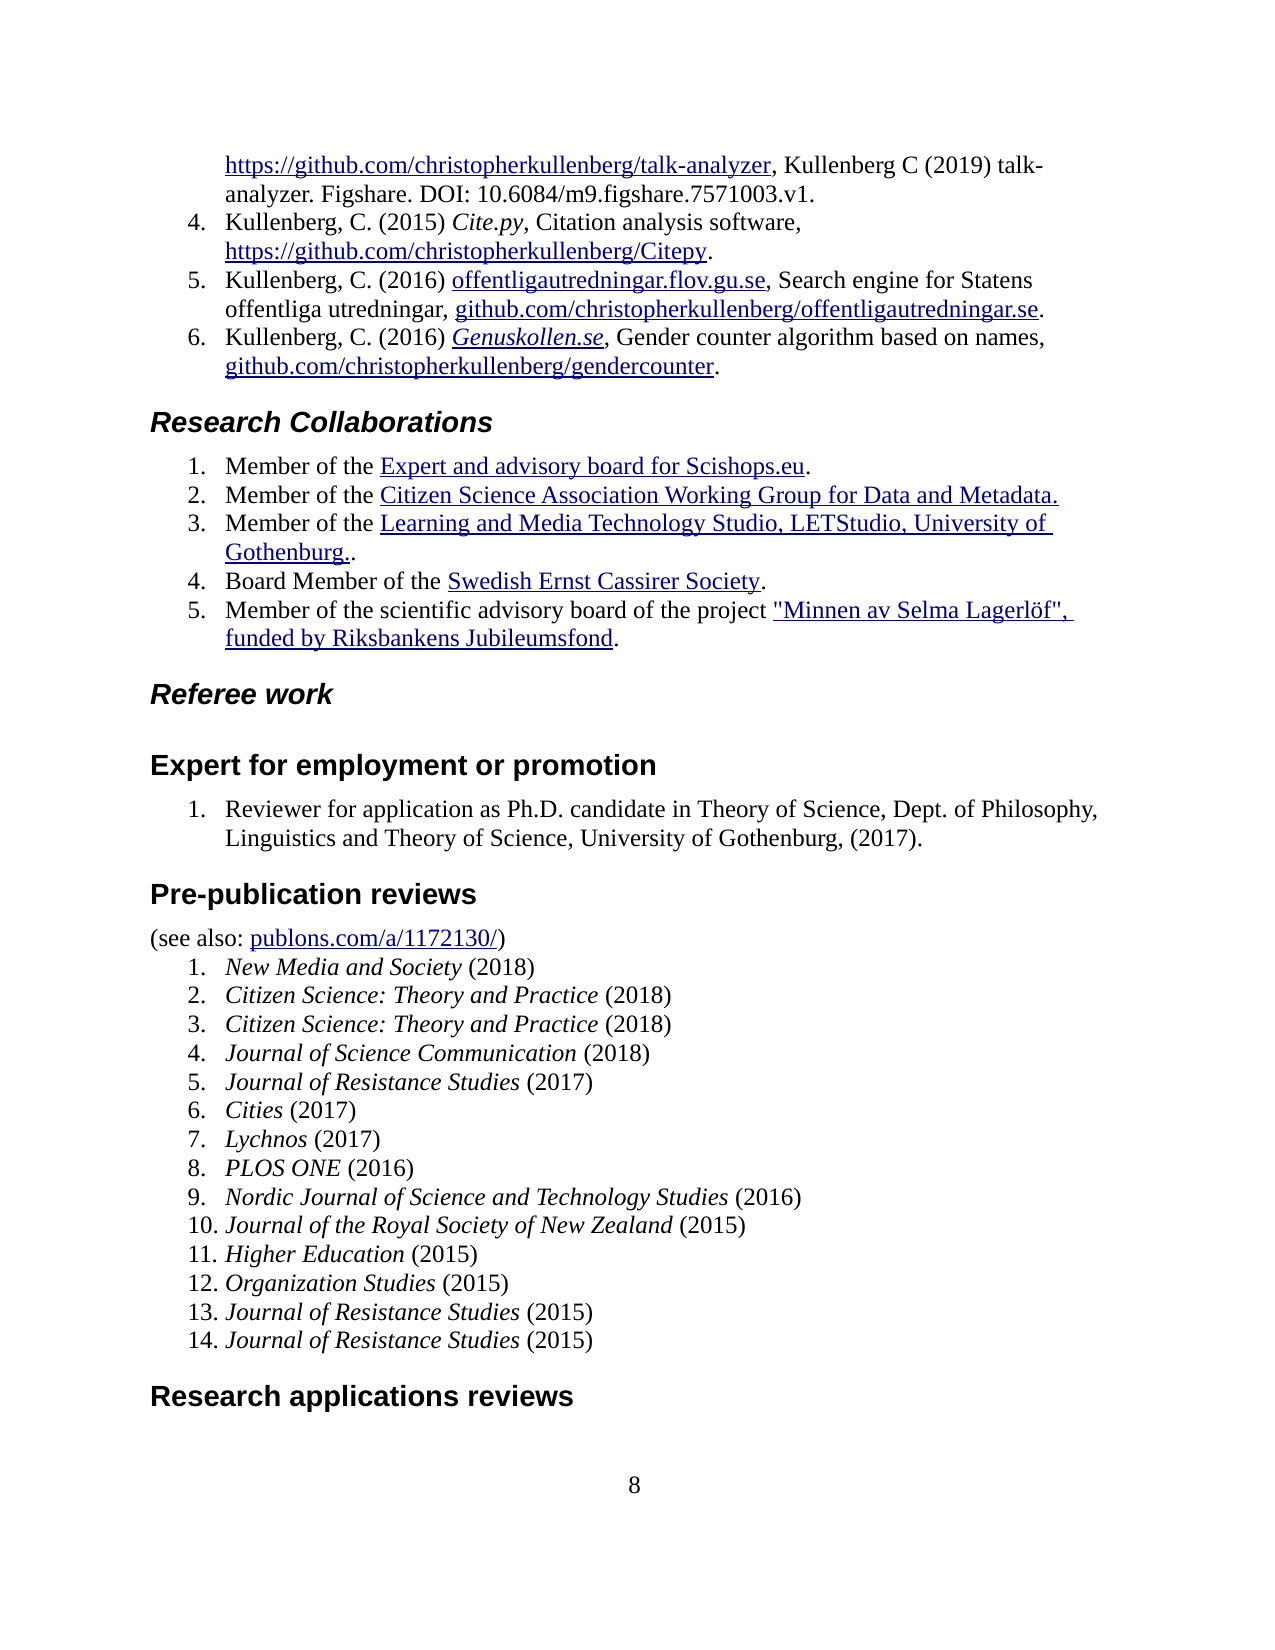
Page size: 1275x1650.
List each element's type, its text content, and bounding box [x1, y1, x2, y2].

subtitle Pre-publication reviews [150, 877, 1125, 910]
list Journal of Resistance Studies (2015) [187, 1297, 1125, 1325]
list Member of the Learning and Media Technology Studio, LETStudio, University of Gothenburg.. [187, 508, 1125, 566]
list Kullenberg, C. (2016) Genuskollen.se, Gender counter algorithm based on names, github.com/christopherkullenberg/gendercounter. [187, 322, 1125, 380]
subtitle Research applications reviews [150, 1379, 1125, 1413]
list Reviewer for application as Ph.D. candidate in Theory of Science, Dept. of Philosophy, Linguistics and Theory of Science, University of Gothenburg, (2017). [187, 794, 1125, 852]
list Member of the scientific advisory board of the project "Minnen av Selma Lagerlöf", funded by Riksbankens Jubileumsfond. [187, 595, 1125, 652]
list Lychnos (2017) [187, 1124, 1125, 1153]
list Journal of the Royal Society of New Zealand (2015) [187, 1210, 1125, 1239]
list Higher Education (2015) [187, 1239, 1125, 1268]
list Member of the Citizen Science Association Working Group for Data and Metadata. [187, 480, 1125, 508]
subtitle Research Collaborations [150, 405, 1125, 438]
list Cities (2017) [187, 1095, 1125, 1124]
list Board Member of the Swedish Ernst Cassirer Society. [187, 566, 1125, 595]
list Organization Studies (2015) [187, 1268, 1125, 1297]
list PLOS ONE (2016) [187, 1153, 1125, 1182]
text (see also: publons.com/a/1172130/) [150, 923, 1125, 952]
list Kullenberg, C. (2016) offentligautredningar.flov.gu.se, Search engine for Statens offentliga utredningar, github.com/christopherkullenberg/offentligautredningar.se. [187, 265, 1125, 322]
list Citizen Science: Theory and Practice (2018) [187, 980, 1125, 1009]
subtitle Referee work [150, 677, 1125, 711]
subtitle Expert for employment or promotion [150, 748, 1125, 782]
list Journal of Science Communication (2018) [187, 1038, 1125, 1067]
list Kullenberg, C. (2015) Cite.py, Citation analysis software, https://github.com/christopherkullenberg/Citepy. [187, 207, 1125, 265]
list https://github.com/christopherkullenberg/talk-analyzer, Kullenberg C (2019) talk-analyzer. Figshare. DOI: 10.6084/m9.figshare.7571003.v1. [187, 150, 1125, 207]
list Nordic Journal of Science and Technology Studies (2016) [187, 1182, 1125, 1210]
list New Media and Society (2018) [187, 952, 1125, 980]
list Member of the Expert and advisory board for Scishops.eu. [187, 451, 1125, 480]
list Citizen Science: Theory and Practice (2018) [187, 1009, 1125, 1038]
list Journal of Resistance Studies (2017) [187, 1067, 1125, 1095]
list Journal of Resistance Studies (2015) [187, 1325, 1125, 1354]
